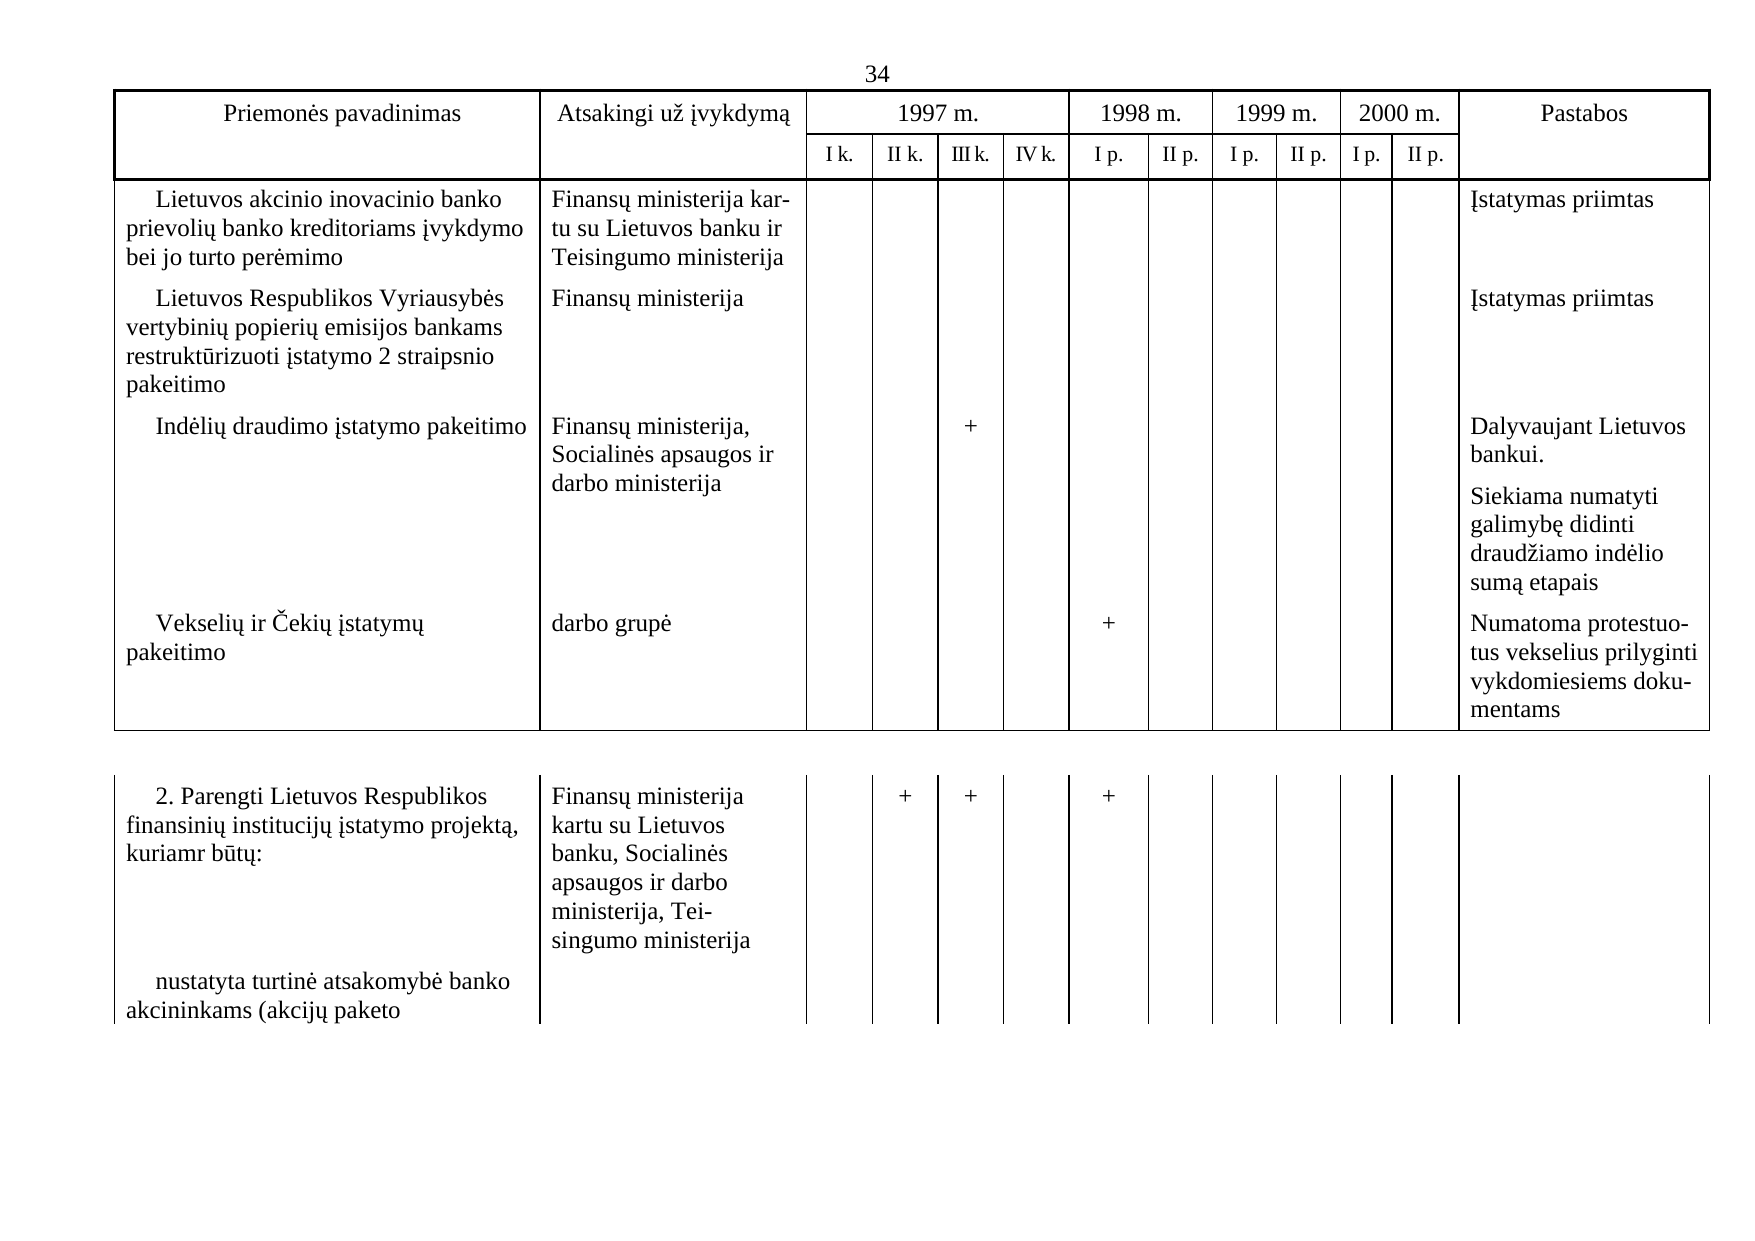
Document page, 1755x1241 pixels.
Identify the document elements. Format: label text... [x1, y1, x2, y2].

table_cell [1277, 277, 1340, 404]
table_cell [807, 775, 872, 960]
table_cell [1149, 405, 1212, 602]
table_cell [1341, 405, 1391, 602]
table_cell [1213, 775, 1276, 960]
table_cell [540, 731, 807, 775]
table_cell [1004, 277, 1068, 404]
table_header 1998 m. [1070, 92, 1212, 133]
table_cell [541, 960, 806, 1023]
table_cell [1393, 960, 1458, 1023]
table_cell + [1070, 775, 1148, 960]
table_cell [939, 181, 1003, 277]
table_cell [807, 731, 872, 775]
table_cell [1459, 731, 1709, 775]
table_cell [541, 133, 806, 178]
table_cell [1277, 775, 1340, 960]
table_header Atsakingi už įvykdymą [541, 92, 806, 133]
table_cell Numatoma protestuo-tus vekselius prilyginti vykdomiesiems doku-mentams [1460, 602, 1709, 729]
table_cell I p. [1213, 135, 1276, 178]
table_cell + [873, 775, 937, 960]
table_cell [1277, 405, 1340, 602]
table_cell [1276, 731, 1341, 775]
table_cell [1460, 775, 1709, 960]
table_cell IV k. [1004, 135, 1068, 178]
table_cell Dalyvaujant Lietuvos bankui. Siekiama numatyti galimybę didinti draudžiamo indėlio sumą etapais [1460, 405, 1709, 602]
table_cell [115, 731, 540, 775]
table_cell [873, 277, 937, 404]
table_cell [873, 405, 937, 602]
table_cell [807, 602, 872, 729]
table_cell darbo grupė [541, 602, 806, 729]
table_cell [1149, 602, 1212, 729]
table_cell [1393, 602, 1458, 729]
table_cell + [939, 405, 1003, 602]
table_cell [1341, 181, 1391, 277]
table_cell [1277, 602, 1340, 729]
table_cell Įstatymas priimtas [1460, 181, 1709, 277]
table_cell Finansų ministerija [541, 277, 806, 404]
table_header Pastabos [1460, 92, 1708, 133]
table_cell [1004, 181, 1068, 277]
table_cell + [1070, 602, 1148, 729]
table_cell [1341, 960, 1391, 1023]
table_cell II p. [1393, 135, 1458, 178]
table_cell II k. [873, 135, 937, 178]
table_cell [1213, 277, 1276, 404]
table_cell II p. [1277, 135, 1340, 178]
table_cell [873, 602, 937, 729]
table_cell [873, 960, 937, 1023]
table_cell II p. [1149, 135, 1212, 178]
table_cell [1277, 181, 1340, 277]
table_cell I k. [807, 135, 872, 178]
table_cell [1341, 277, 1391, 404]
table_cell Įstatymas priimtas [1460, 277, 1709, 404]
table_header 2000 m. [1341, 92, 1458, 133]
table_cell [1148, 731, 1212, 775]
table_cell [1213, 405, 1276, 602]
table_cell Lietuvos Respublikos Vyriausybės vertybinių popierių emisijos bankams restruktūrizuoti įstatymo 2 straipsnio pakeitimo [115, 277, 539, 404]
table_cell Finansų ministerija kar-tu su Lietuvos banku ir Teisingumo ministerija [541, 181, 806, 277]
table_cell Indėlių draudimo įstatymo pakeitimo [115, 405, 539, 602]
table_cell [1341, 731, 1392, 775]
table_cell I p. [1070, 135, 1148, 178]
table_cell [1392, 731, 1459, 775]
table_cell Vekselių ir Čekių įstatymų pakeitimo [115, 602, 539, 729]
table_cell [939, 602, 1003, 729]
table_cell [1069, 731, 1148, 775]
table_cell + [939, 775, 1003, 960]
table_cell [1149, 775, 1212, 960]
table_cell [1393, 181, 1458, 277]
table_cell [939, 277, 1003, 404]
table_header 1997 m. [807, 92, 1068, 133]
table_cell [1341, 602, 1391, 729]
table_cell [1070, 277, 1148, 404]
table_cell I p. [1341, 135, 1391, 178]
table_cell [1393, 405, 1458, 602]
table_header 1999 m. [1213, 92, 1340, 133]
table_cell [1149, 960, 1212, 1023]
table_cell Finansų ministerija, Socialinės apsaugos ir darbo ministerija [541, 405, 806, 602]
table_cell [1004, 775, 1068, 960]
table_cell III k. [939, 135, 1003, 178]
table_cell [1149, 277, 1212, 404]
table_cell [872, 731, 938, 775]
table_cell [807, 405, 872, 602]
table_cell [1004, 602, 1068, 729]
table_cell 2. Parengti Lietuvos Respublikos finansinių institucijų įstatymo projektą, kuriamr būtų: [115, 775, 539, 960]
table_cell Lietuvos akcinio inovacinio banko prievolių banko kreditoriams įvykdymo bei jo turto perėmimo [115, 181, 539, 277]
table_cell [1213, 181, 1276, 277]
table_cell [1070, 405, 1148, 602]
table_cell [1004, 960, 1068, 1023]
table_cell [1004, 731, 1069, 775]
table_cell [1070, 181, 1148, 277]
table_cell [1213, 960, 1276, 1023]
table_cell [1212, 731, 1276, 775]
table_cell [1393, 775, 1458, 960]
table_cell nustatyta turtinė atsakomybė banko akcininkams (akcijų paketo [115, 960, 539, 1023]
table_cell [1004, 405, 1068, 602]
table_cell Finansų ministerija kartu su Lietuvos banku, Socialinės apsaugos ir darbo ministerija, Tei-singumo ministerija [541, 775, 806, 960]
table_cell [1341, 775, 1391, 960]
table_cell [1460, 960, 1709, 1023]
table_cell [873, 181, 937, 277]
table_cell [807, 277, 872, 404]
table_cell [807, 960, 872, 1023]
table_header Priemonės pavadinimas [116, 92, 539, 133]
table_cell [1460, 133, 1708, 178]
table_cell [1213, 602, 1276, 729]
table_cell [938, 731, 1003, 775]
table_cell [1277, 960, 1340, 1023]
table_cell [116, 133, 539, 178]
table_cell [1393, 277, 1458, 404]
table_cell [1149, 181, 1212, 277]
table_cell [807, 181, 872, 277]
table_cell [939, 960, 1003, 1023]
table_cell [1070, 960, 1148, 1023]
